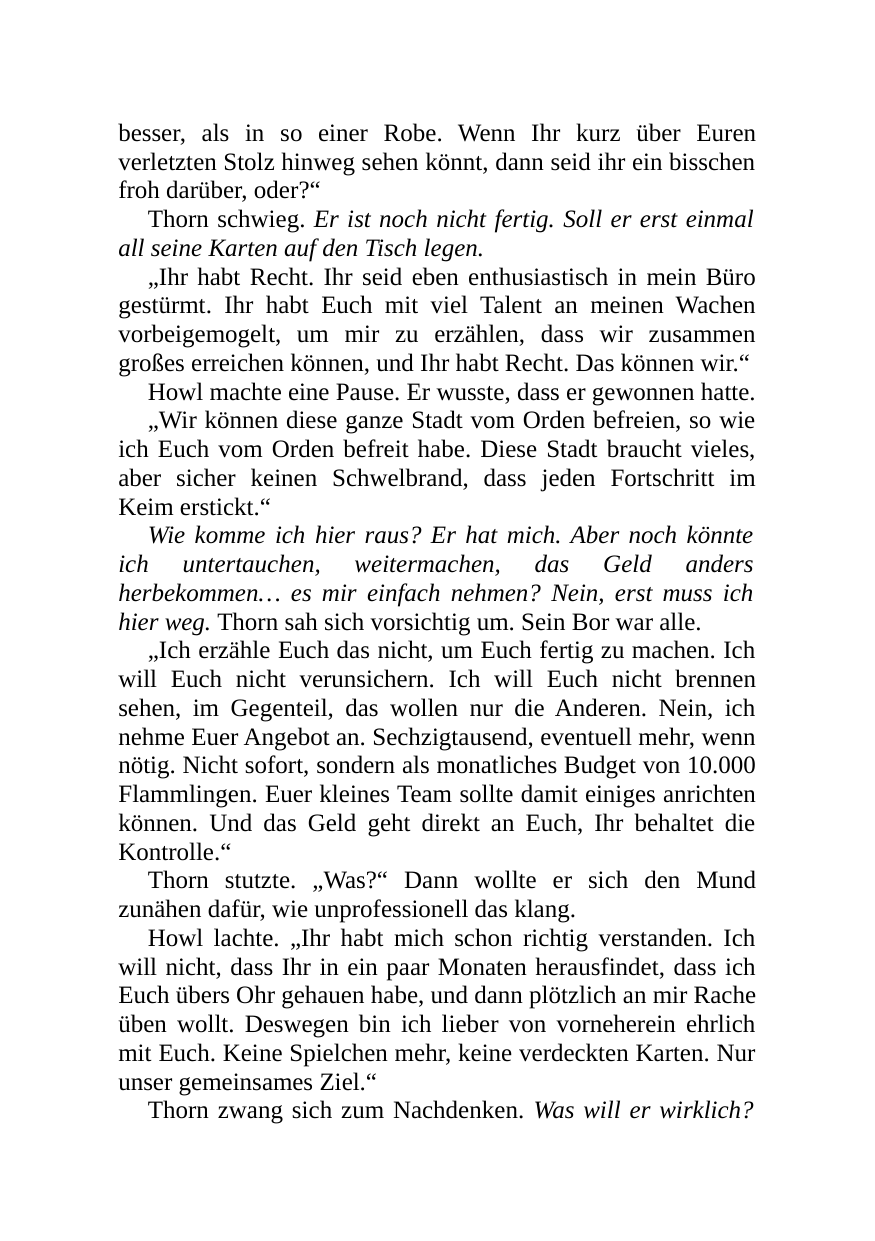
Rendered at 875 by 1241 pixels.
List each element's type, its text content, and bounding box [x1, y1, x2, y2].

text „Wir können diese ganze Stadt vom Orden befreien, so wie ich Euch vom Orden befreit habe. Diese Stadt braucht vieles, aber sicher keinen Schwelbrand, dass jeden Fortschritt im Keim erstickt.“ [118, 406, 756, 521]
text Thorn schwieg. Er ist noch nicht fertig. Soll er erst einmal all seine Karten auf den Tisch legen. [118, 204, 756, 262]
text Howl lachte. „Ihr habt mich schon richtig verstanden. Ich will nicht, dass Ihr in ein paar Monaten herausfindet, dass ich Euch übers Ohr gehauen habe, und dann plötzlich an mir Rache üben wollt. Deswegen bin ich lieber von vorneherein ehrlich mit Euch. Keine Spielchen mehr, keine verdeckten Karten. Nur unser gemeinsames Ziel.“ [118, 923, 756, 1096]
text besser, als in so einer Robe. Wenn Ihr kurz über Euren verletzten Stolz hinweg sehen könnt, dann seid ihr ein bisschen froh darüber, oder?“ [118, 118, 756, 204]
text „Ich erzähle Euch das nicht, um Euch fertig zu machen. Ich will Euch nicht verunsichern. Ich will Euch nicht brennen sehen, im Gegenteil, das wollen nur die Anderen. Nein, ich nehme Euer Angebot an. Sechzigtausend, eventuell mehr, wenn nötig. Nicht sofort, sondern als monatliches Budget von 10.000 Flammlingen. Euer kleines Team sollte damit einiges anrichten können. Und das Geld geht direkt an Euch, Ihr behaltet die Kontrolle.“ [118, 636, 756, 866]
text „Ihr habt Recht. Ihr seid eben enthusiastisch in mein Büro gestürmt. Ihr habt Euch mit viel Talent an meinen Wachen vorbeigemogelt, um mir zu erzählen, dass wir zusammen großes erreichen können, und Ihr habt Recht. Das können wir.“ [118, 262, 756, 377]
text Wie komme ich hier raus? Er hat mich. Aber noch könnte ich untertauchen, weitermachen, das Geld anders herbekommen… es mir einfach nehmen? Nein, erst muss ich hier weg. Thorn sah sich vorsichtig um. Sein Bor war alle. [118, 521, 756, 636]
text Thorn stutzte. „Was?“ Dann wollte er sich den Mund zunähen dafür, wie unprofessionell das klang. [118, 866, 756, 923]
text Thorn zwang sich zum Nachdenken. Was will er wirklich? [118, 1096, 756, 1124]
text Howl machte eine Pause. Er wusste, dass er gewonnen hatte. [118, 377, 756, 406]
